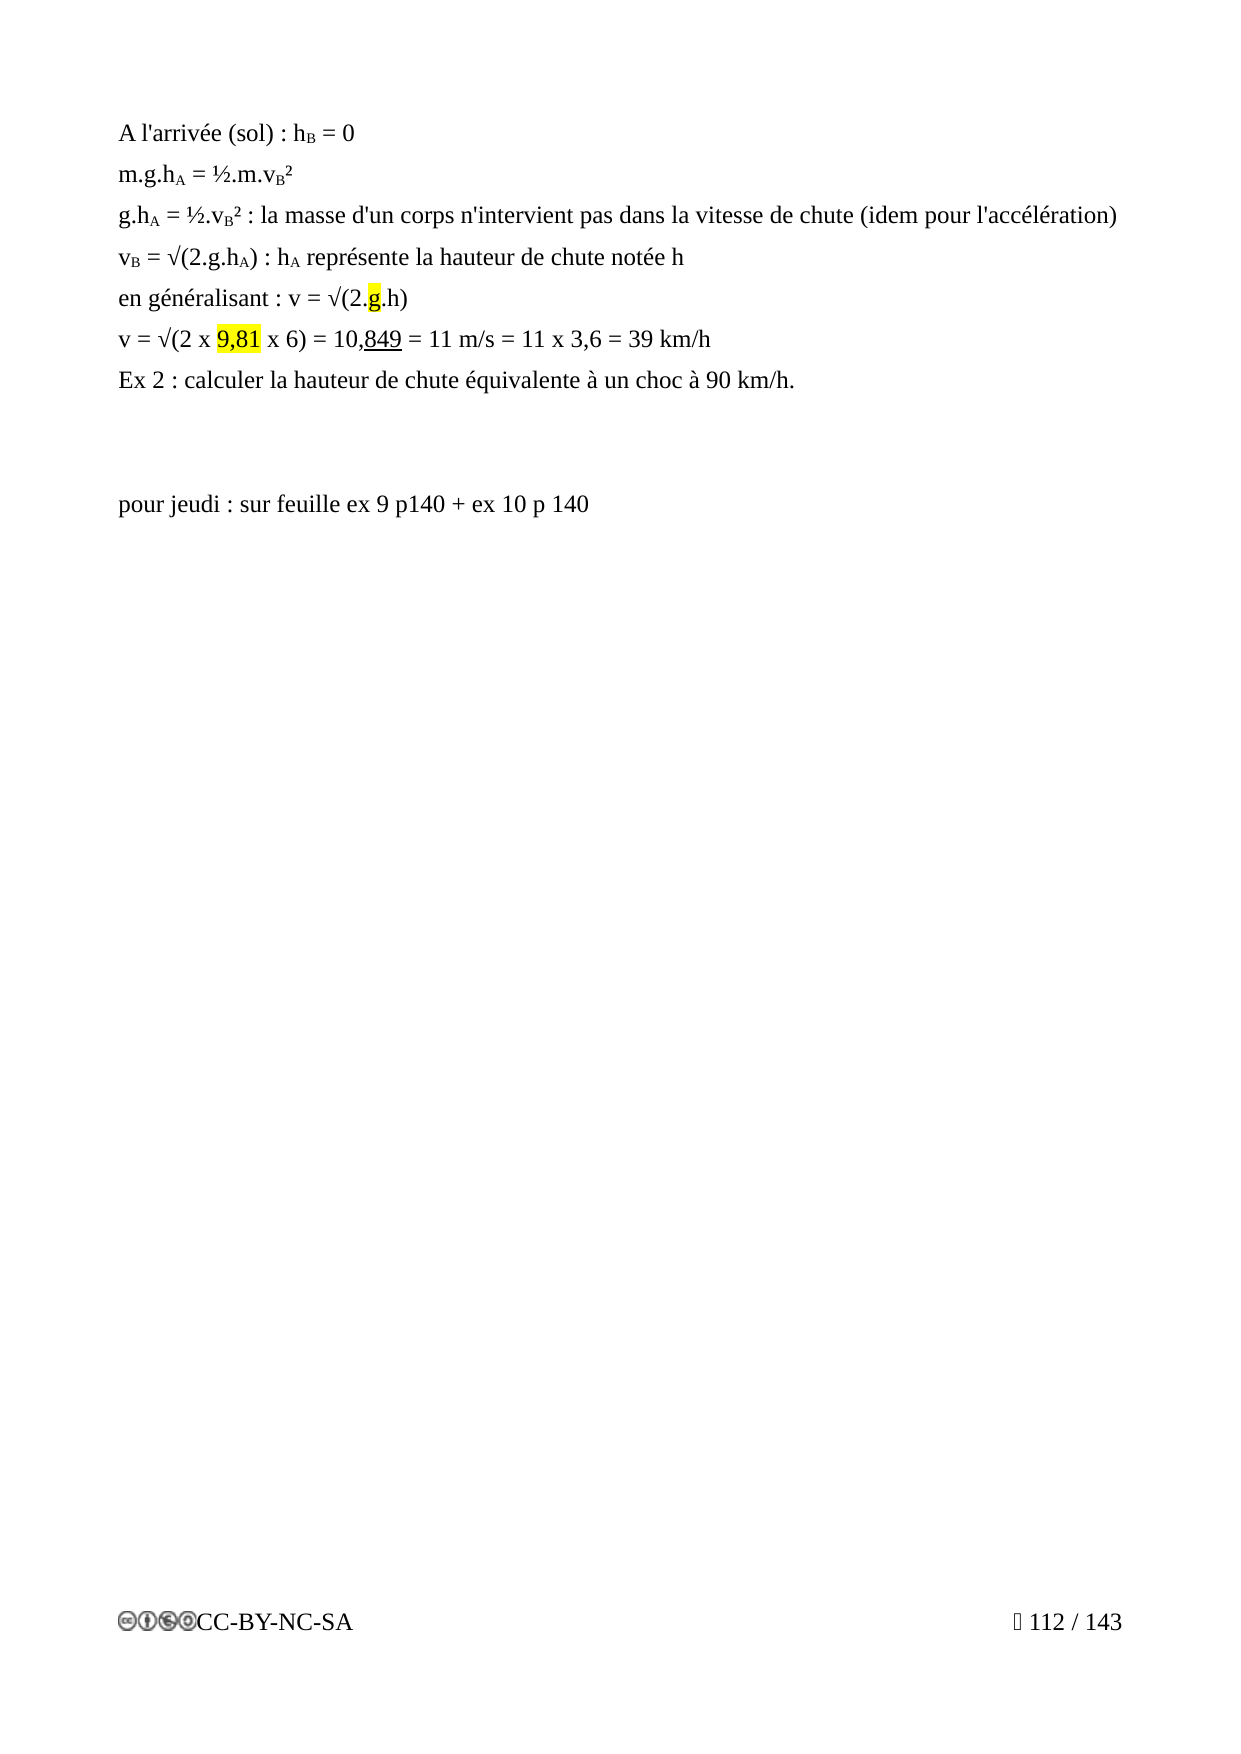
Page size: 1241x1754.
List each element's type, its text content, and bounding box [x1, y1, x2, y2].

text Ex 2 : calculer la hauteur de chute équivalente à un choc à 90 km/h. [118, 366, 1122, 394]
text v = √(2 x 9,81 x 6) = 10,849 = 11 m/s = 11 x 3,6 = 39 km/h [118, 324, 1122, 353]
text A l'arrivée (sol) : hB = 0 [118, 118, 1122, 147]
text pour jeudi : sur feuille ex 9 p140 + ex 10 p 140 [118, 489, 1122, 518]
text vB = √(2.g.hA) : hA représente la hauteur de chute notée h [118, 242, 1122, 271]
text en généralisant : v = √(2.g.h) [118, 283, 1122, 312]
text m.g.hA = ½.m.vB² [118, 159, 1122, 188]
picture [118, 1611, 197, 1631]
text g.hA = ½.vB² : la masse d'un corps n'intervient pas dans la vitesse de chute (idem pour l'accélération) [118, 201, 1122, 229]
